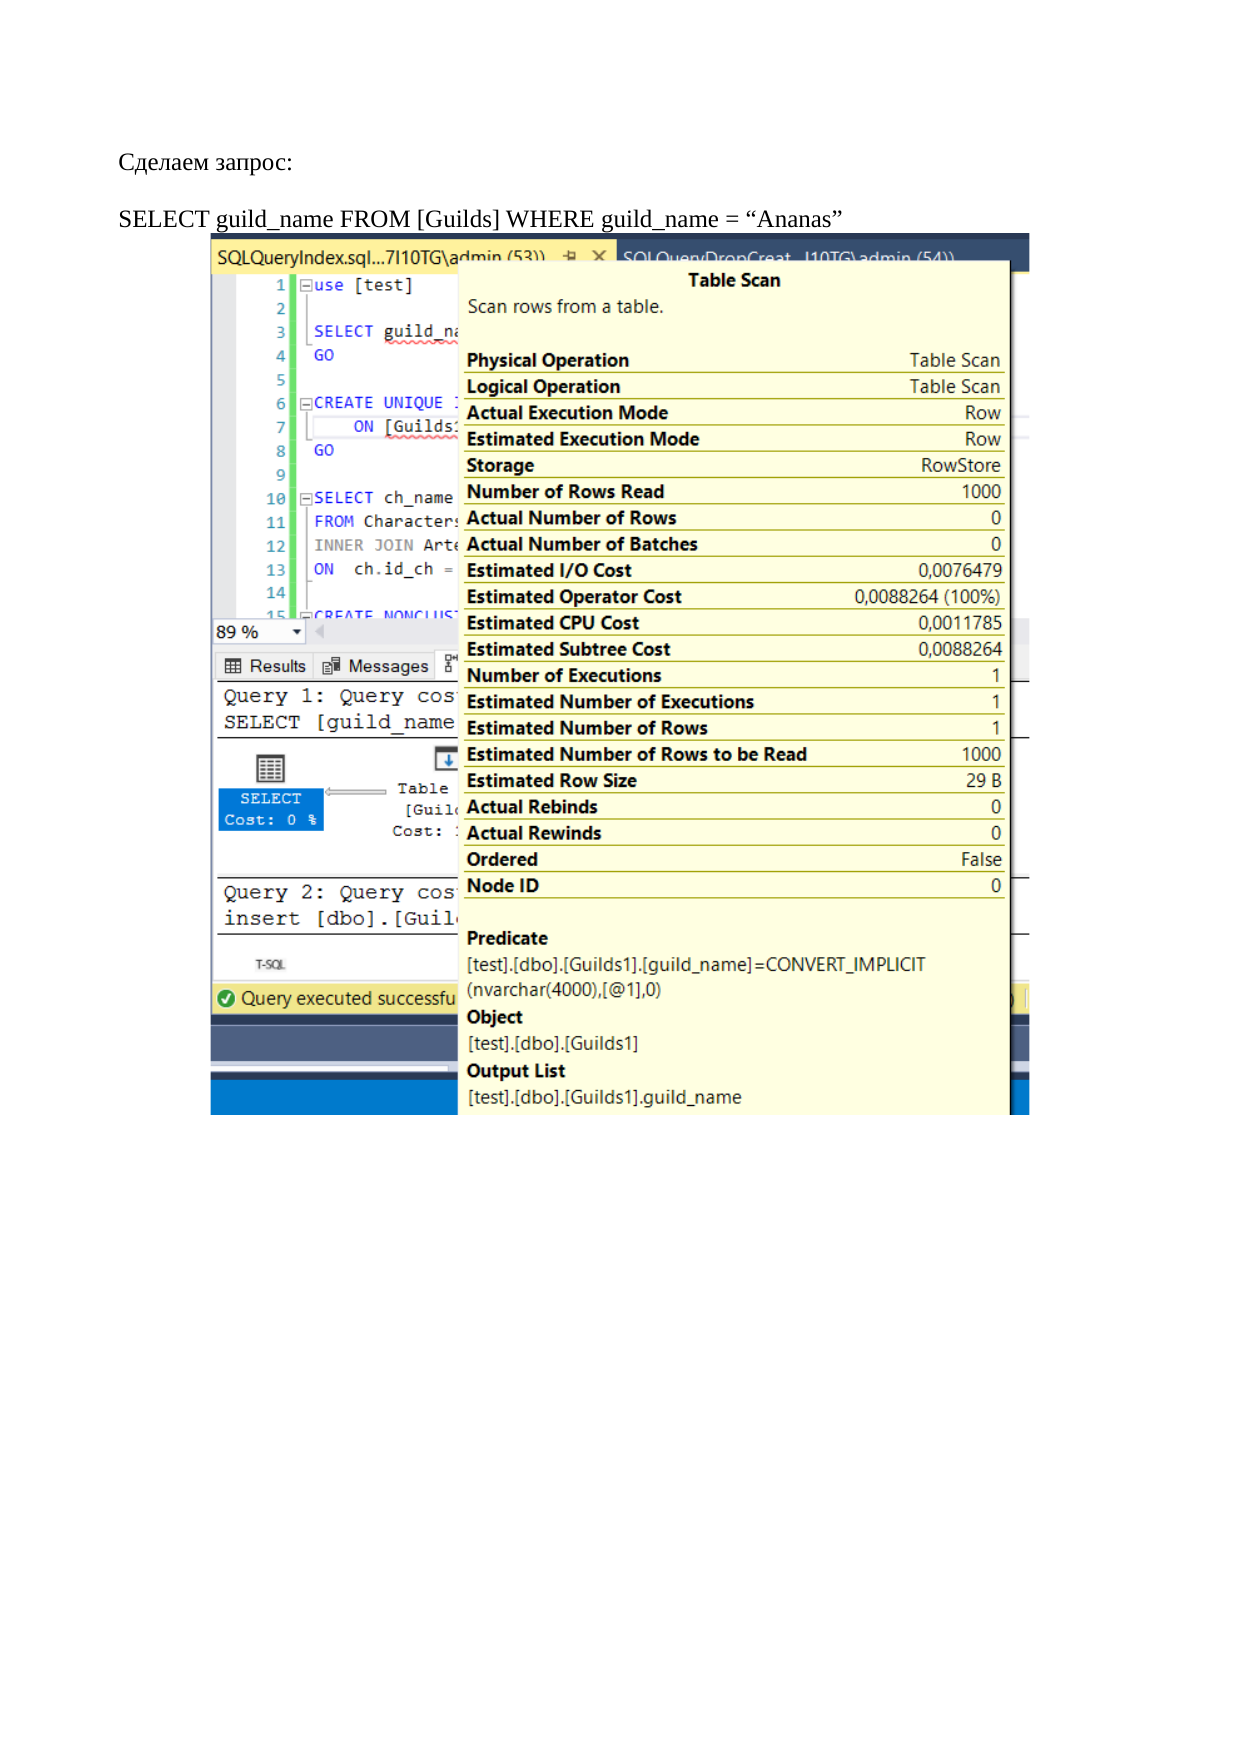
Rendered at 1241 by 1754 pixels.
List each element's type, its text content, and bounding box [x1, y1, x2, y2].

picture [210, 233, 1030, 1115]
text Сделаем запрос: [118, 147, 1122, 176]
text SELECT guild_name FROM [Guilds] WHERE guild_name = “Ananas” [118, 204, 1122, 233]
